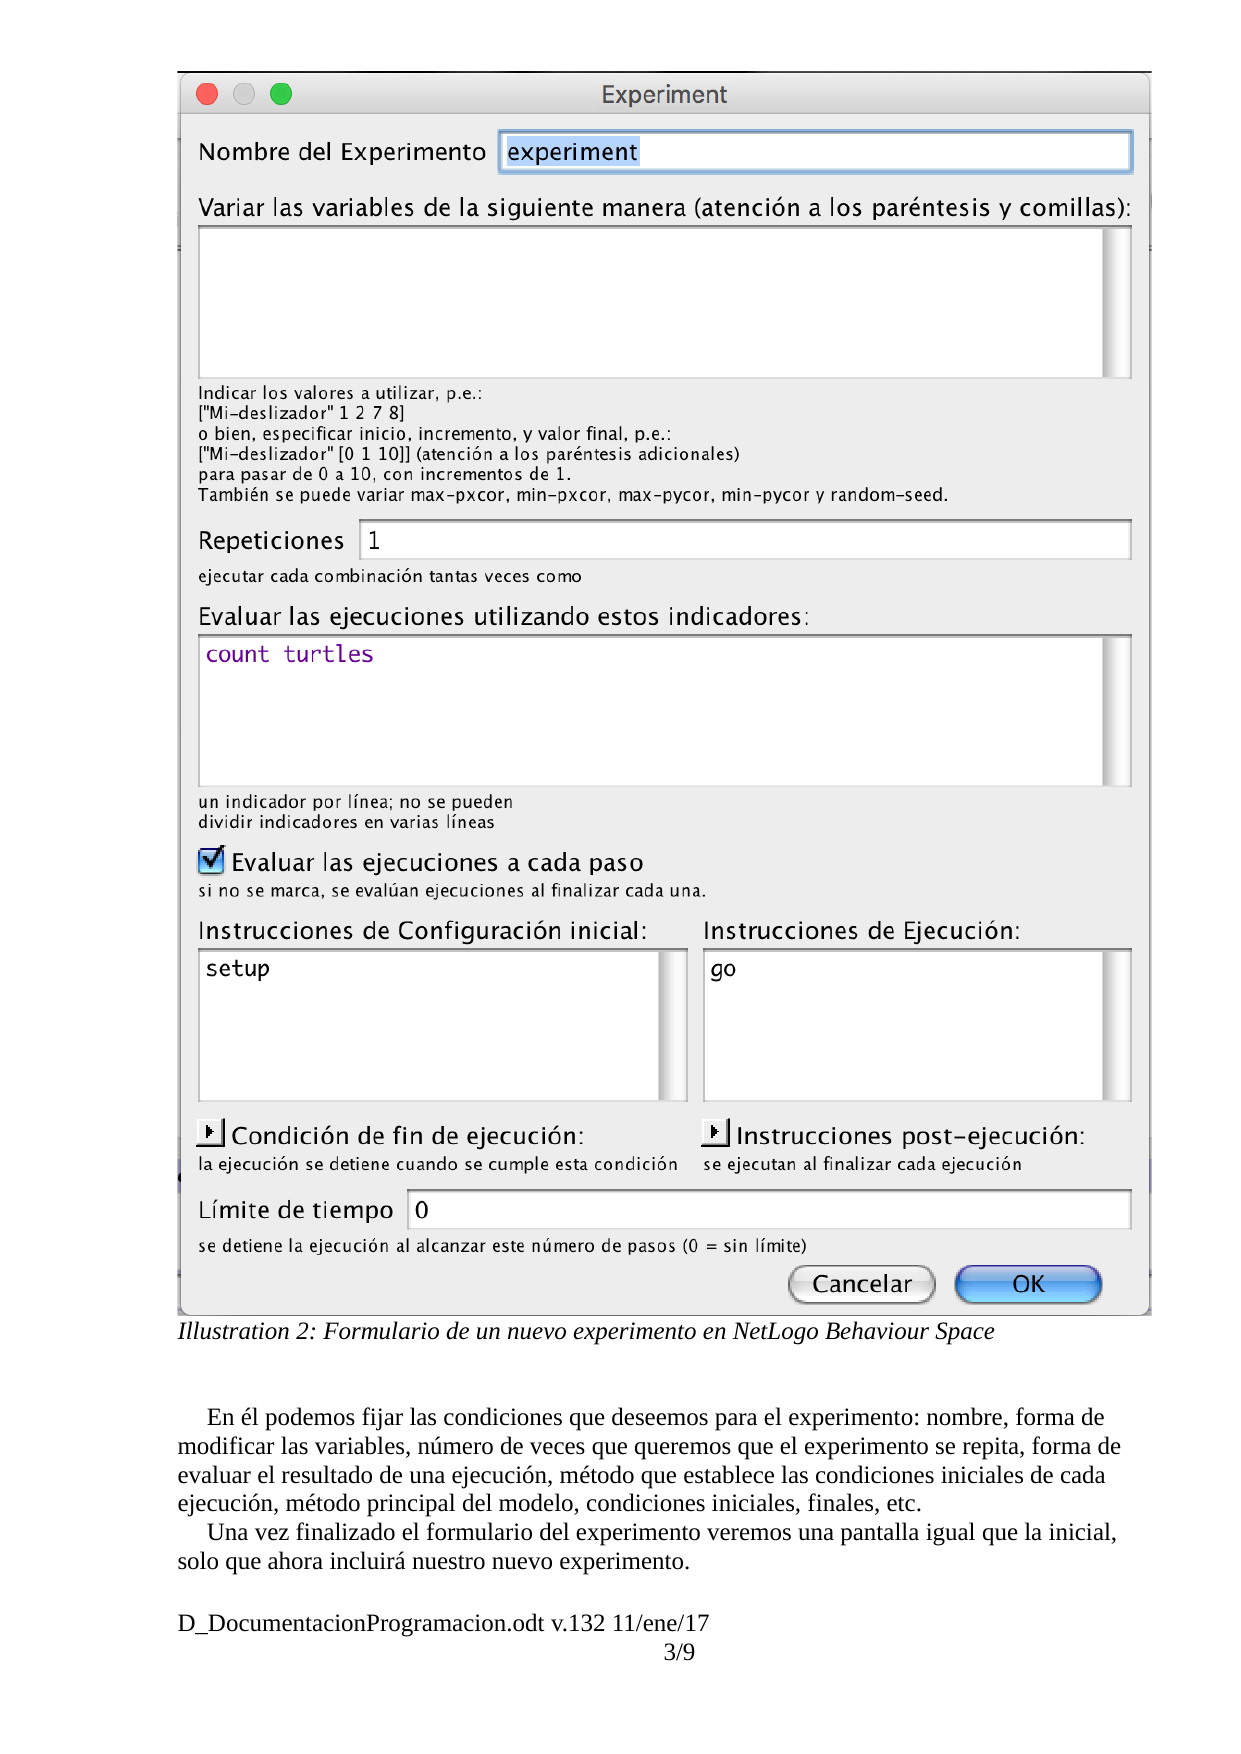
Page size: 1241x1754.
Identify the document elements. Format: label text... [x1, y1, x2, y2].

picture [177, 71, 1152, 1316]
text Illustration 2: Formulario de un nuevo experimento en NetLogo Behaviour Space [177, 1316, 1152, 1345]
text Una vez finalizado el formulario del experimento veremos una pantalla igual que la inicial, solo que ahora incluirá nuestro nuevo experimento. [177, 1517, 1152, 1575]
text En él podemos fijar las condiciones que deseemos para el experimento: nombre, forma de modificar las variables, número de veces que queremos que el experimento se repita, forma de evaluar el resultado de una ejecución, método que establece las condiciones iniciales de cada ejecución, método principal del modelo, condiciones iniciales, finales, etc. [177, 1402, 1152, 1517]
